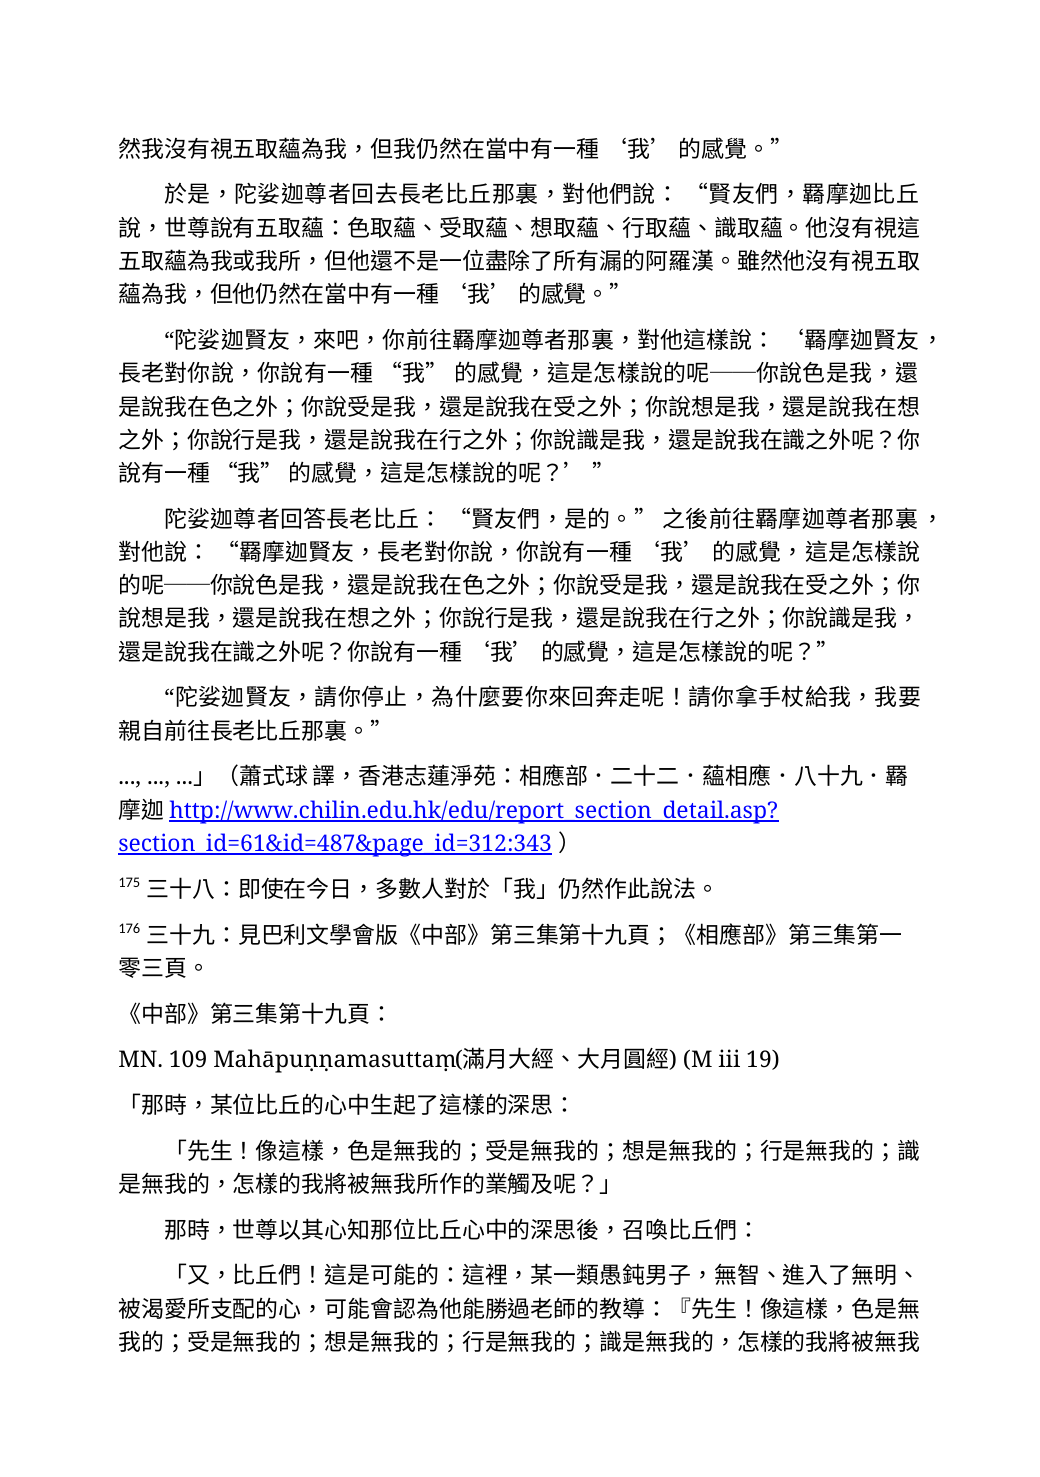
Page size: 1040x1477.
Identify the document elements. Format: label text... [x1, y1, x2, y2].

text MN. 109 Mahāpuṇṇamasuttaṃ (滿月大經、大月圓經) (M iii 19) [118, 1041, 921, 1074]
text 「先生！像這樣，色是無我的；受是無我的；想是無我的；行是無我的；識是無我的，怎樣的我將被無我所作的業觸及呢？」 [118, 1133, 921, 1199]
text 於是，陀娑迦尊者回去長老比丘那裏，對他們說： “賢友們，羇摩迦比丘說，世尊說有五取蘊：色取蘊、受取蘊、想取蘊、行取蘊、識取蘊。他沒有視這五取蘊為我或我所，但他還不是一位盡除了所有漏的阿羅漢。雖然他沒有視五取蘊為我，但他仍然在當中有一種 ‘我’ 的感覺。” [118, 176, 921, 309]
text 那時，世尊以其心知那位比丘心中的深思後，召喚比丘們： [118, 1212, 921, 1245]
text 三十九：見巴利文學會版《中部》第三集第十九頁；《相應部》第三集第一零三頁。 [118, 916, 921, 983]
text 三十八：即使在今日，多數人對於「我」仍然作此說法。 [118, 871, 921, 904]
text “陀娑迦賢友，請你停止，為什麼要你來回奔走呢！請你拿手杖給我，我要親自前往長老比丘那裏。” [118, 679, 921, 746]
text 《中部》第三集第十九頁： [118, 995, 921, 1029]
text 陀娑迦尊者回答長老比丘： “賢友們，是的。” 之後前往羇摩迦尊者那裏，對他說： “羇摩迦賢友，長老對你說，你說有一種 ‘我’ 的感覺，這是怎樣說的呢──你說色是我，還是說我在色之外；你說受是我，還是說我在受之外；你說想是我，還是說我在想之外；你說行是我，還是說我在行之外；你說識是我，還是說我在識之外呢？你說有一種 ‘我’ 的感覺，這是怎樣說的呢？” [118, 501, 921, 667]
text 然我沒有視五取蘊為我，但我仍然在當中有一種 ‘我’ 的感覺。” [118, 131, 921, 164]
text ..., ..., ...」（蕭式球 譯，香港志蓮淨苑：相應部．二十二．蘊相應．八十九．羇摩迦 http://www.chilin.edu.hk/edu/report_section_detail.asp?section_id=61&id=487&page_id=312:343 ） [118, 758, 921, 858]
text “陀娑迦賢友，來吧，你前往羇摩迦尊者那裏，對他這樣說： ‘羇摩迦賢友，長老對你說，你說有一種 “我” 的感覺，這是怎樣說的呢──你說色是我，還是說我在色之外；你說受是我，還是說我在受之外；你說想是我，還是說我在想之外；你說行是我，還是說我在行之外；你說識是我，還是說我在識之外呢？你說有一種 “我” 的感覺，這是怎樣說的呢？’ ” [118, 322, 921, 488]
text 「那時，某位比丘的心中生起了這樣的深思： [118, 1087, 921, 1120]
text 「又，比丘們！這是可能的：這裡，某一類愚鈍男子，無智、進入了無明、被渴愛所支配的心，可能會認為他能勝過老師的教導：『先生！像這樣，色是無我的；受是無我的；想是無我的；行是無我的；識是無我的，怎樣的我將被無我 [118, 1257, 921, 1357]
